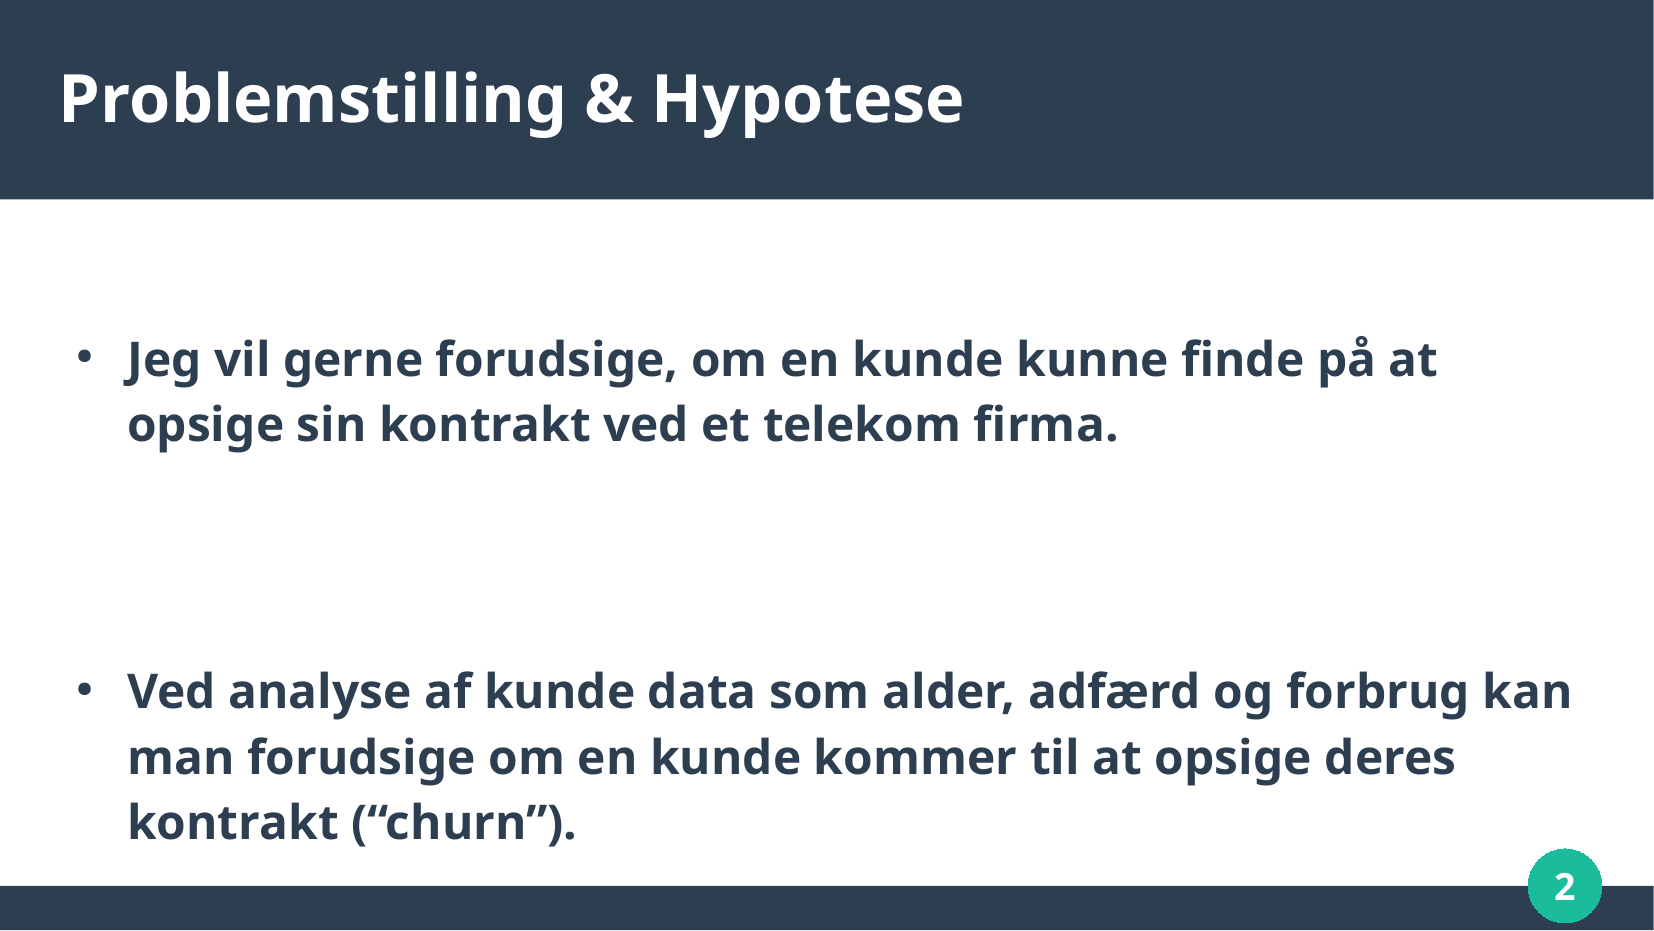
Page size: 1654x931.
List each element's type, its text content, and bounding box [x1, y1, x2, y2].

title Problemstilling & Hypotese [59, 37, 1595, 156]
list Jeg vil gerne forudsige, om en kunde kunne finde på at opsige sin kontrakt ved et telekom firma. Ved analyse af kunde data som alder, adfærd og forbrug kan man forudsige om en kunde kommer til at opsige deres kontrakt (“churn”). [59, 236, 1595, 857]
